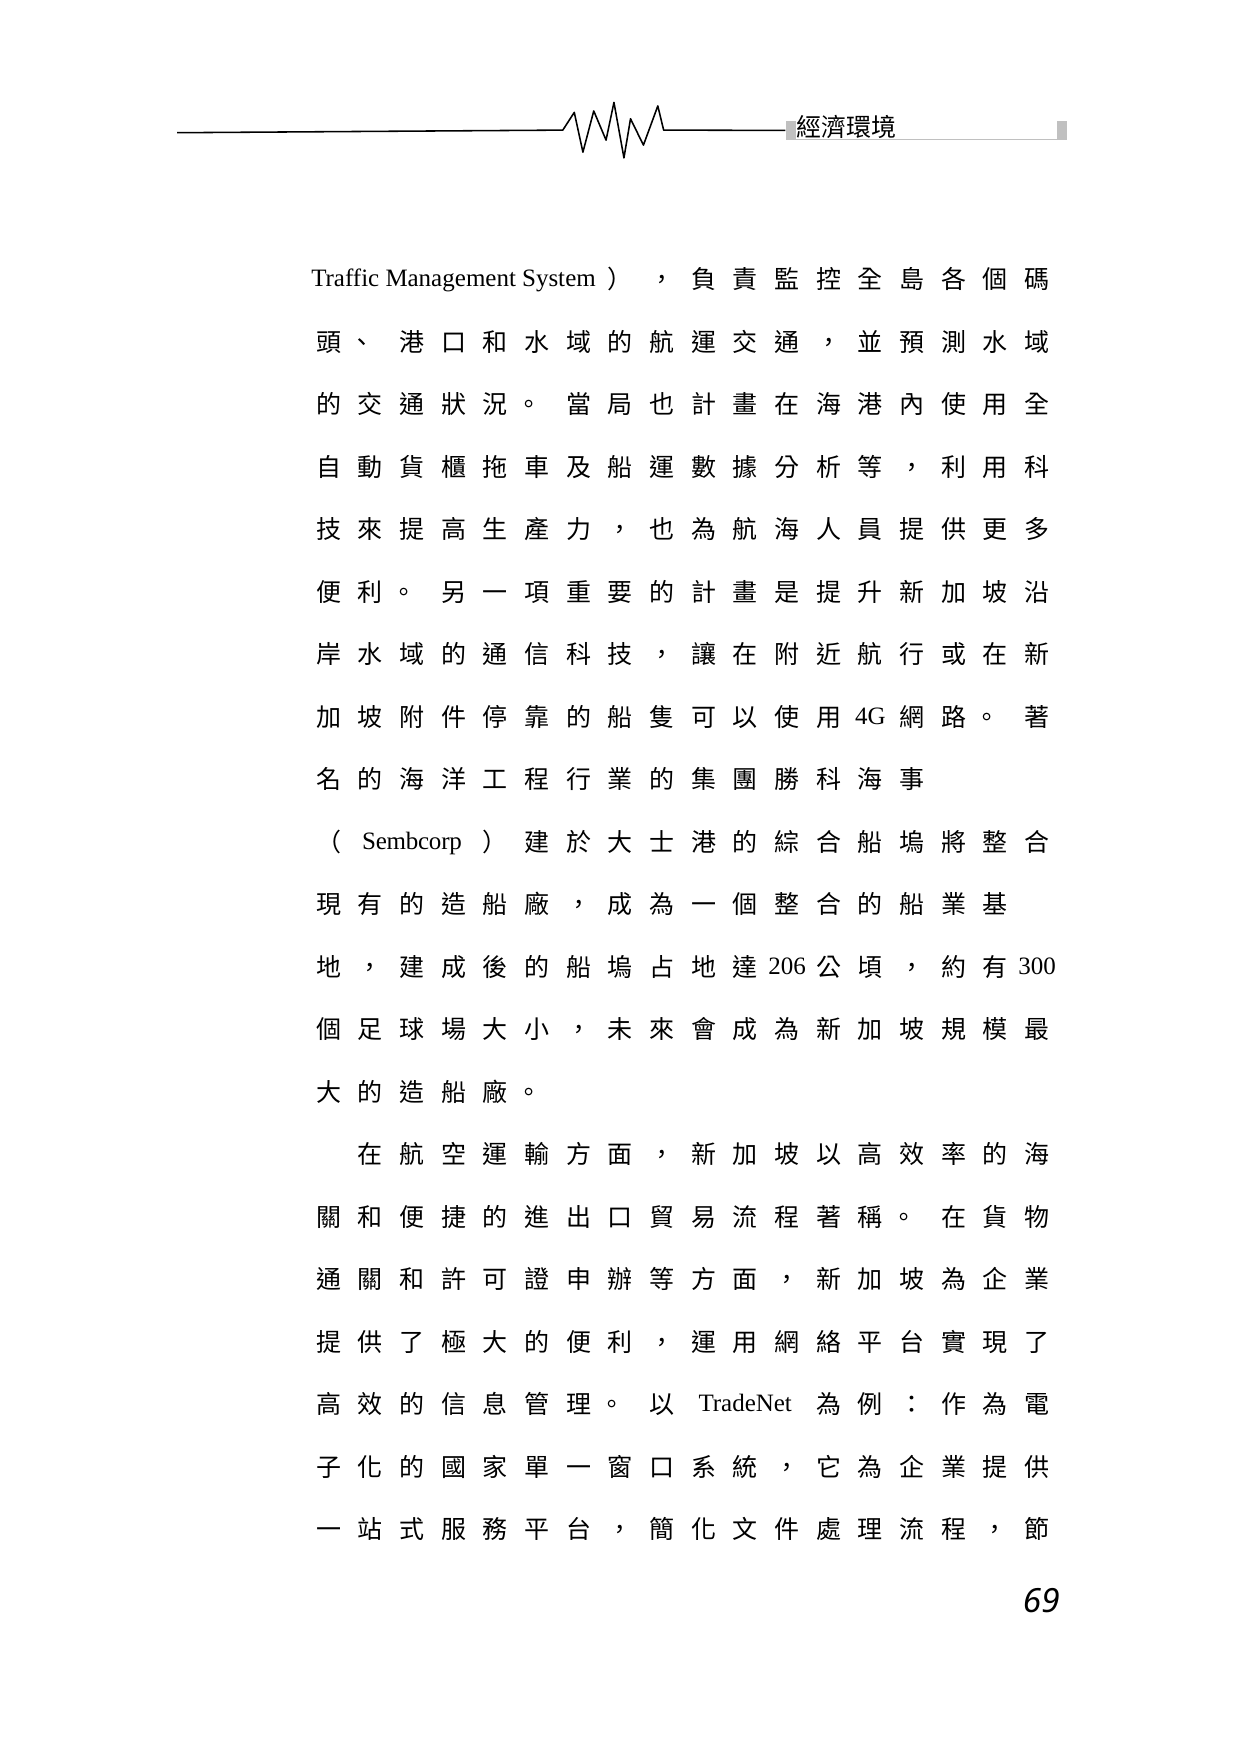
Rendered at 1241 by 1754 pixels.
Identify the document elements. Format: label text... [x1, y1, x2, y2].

text 在航空運輸方面，新加坡以高效率的海關和便捷的進出口貿易流程著稱。在貨物通關和許可證申辦等方面，新加坡為企業提供了極大的便利，運用網絡平台實現了高效的信息管理。以TradeNet為例：作為電子化的國家單一窗口系統，它為企業提供一站式服務平台，簡化文件處理流程，節 [281, 1111, 1058, 1549]
text Traffic Management System），負責監控全島各個碼頭、港口和水域的航運交通，並預測水域的交通狀況。當局也計畫在海港內使用全自動貨櫃拖車及船運數據分析等，利用科技來提高生產力，也為航海人員提供更多便利。另一項重要的計畫是提升新加坡沿岸水域的通信科技，讓在附近航行或在新加坡附件停靠的船隻可以使用4G網路。著名的海洋工程行業的集團勝科海事（Sembcorp）建於大士港的綜合船塢將整合現有的造船廠，成為一個整合的船業基地，建成後的船塢占地達206公頃，約有300個足球場大小，未來會成為新加坡規模最大的造船廠。 [281, 236, 1058, 1111]
